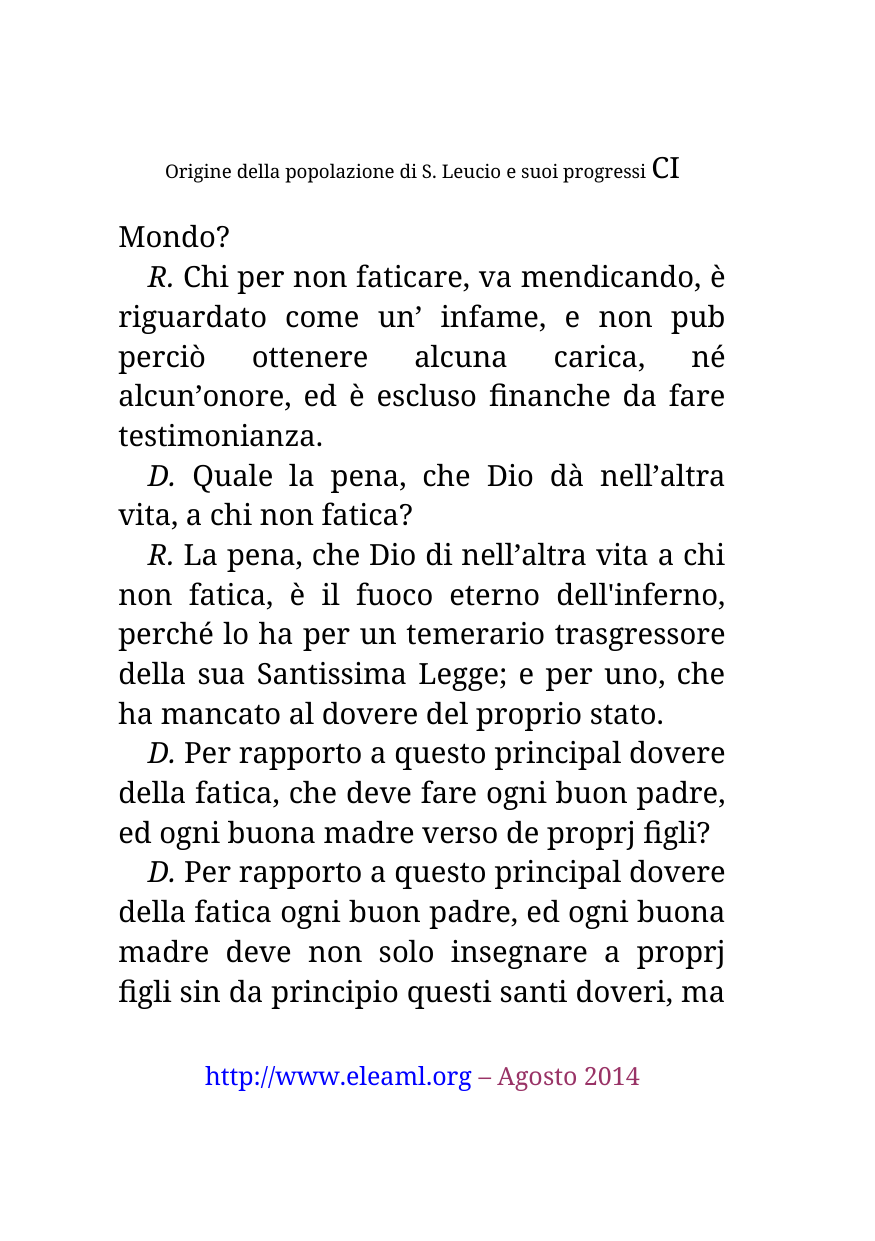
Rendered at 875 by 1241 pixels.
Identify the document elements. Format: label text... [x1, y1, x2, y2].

text Mondo? [118, 217, 726, 256]
text D. Per rapporto a questo principal dovere della fatica, che deve fare ogni buon padre, ed ogni buona madre verso de proprj figli? [118, 733, 726, 852]
text D. Per rapporto a questo principal dovere della fatica ogni buon padre, ed ogni buona madre deve non solo insegnare a proprj figli sin da principio questi santi doveri, ma [118, 852, 726, 1011]
text R. La pena, che Dio di nell’altra vita a chi non fatica, è il fuoco eterno dell'inferno, perché lo ha per un temerario trasgressore della sua Santissima Legge; e per uno, che ha mancato al dovere del proprio stato. [118, 534, 726, 733]
text D. Quale la pena, che Dio dà nell’altra vita, a chi non fatica? [118, 455, 726, 534]
text R. Chi per non faticare, va mendicando, è riguardato come un’ infame, e non pub perciò ottenere alcuna carica, né alcun’onore, ed è escluso finanche da fare testimonianza. [118, 256, 726, 455]
